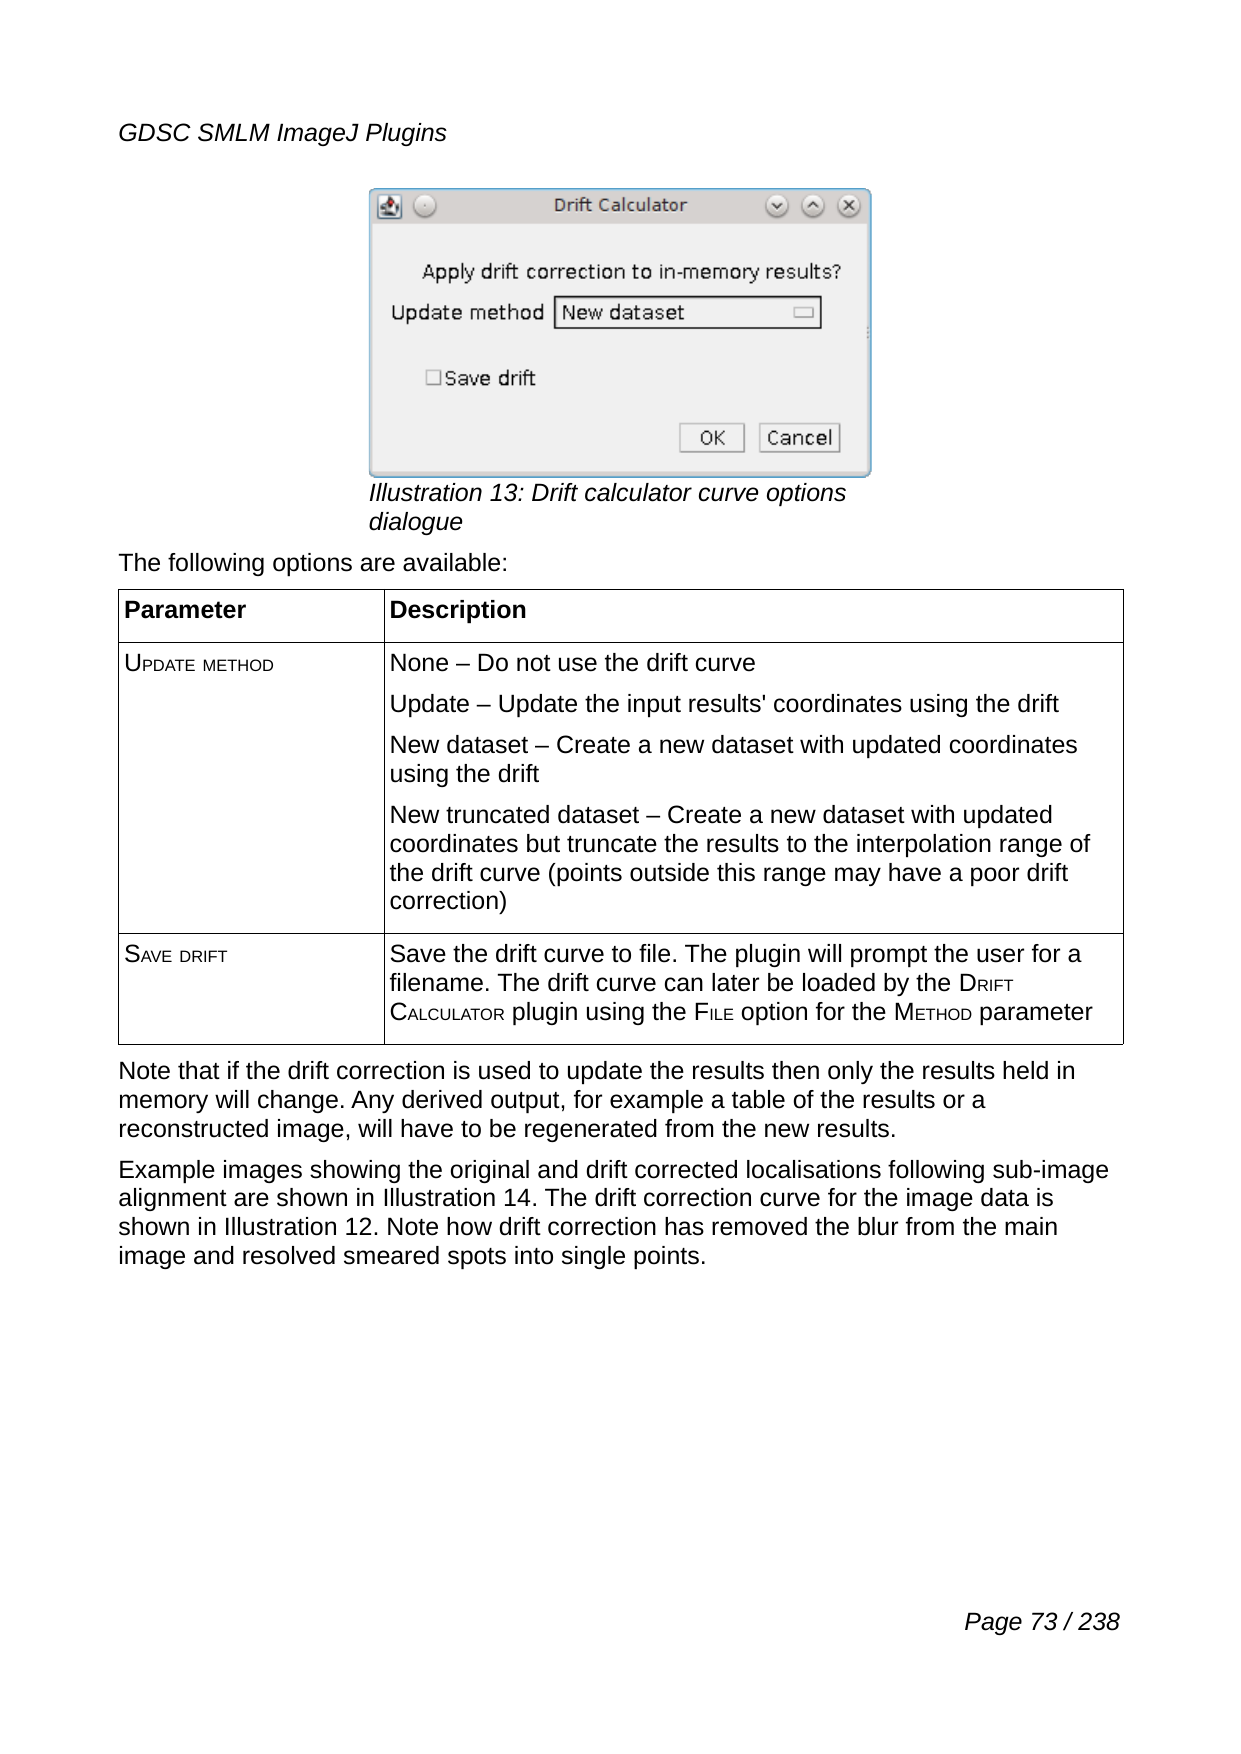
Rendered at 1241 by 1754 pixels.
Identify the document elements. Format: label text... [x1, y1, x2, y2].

table_header Parameter [119, 590, 384, 642]
table_cell Save the drift curve to file. The plugin will prompt the user for a filename. The drift curve can later be loaded by the Drift Calculator plugin using the File option for the Method parameter [385, 934, 1123, 1043]
table_cell Update method [119, 643, 384, 933]
text Note that if the drift correction is used to update the results then only the results held in memory will change. Any derived output, for example a table of the results or a reconstructed image, will have to be regenerated from the new results. [118, 1056, 1122, 1142]
text Example images showing the original and drift corrected localisations following sub-image alignment are shown in Illustration 14. The drift correction curve for the image data is shown in Illustration 12. Note how drift correction has removed the blur from the main image and resolved smeared spots into single points. [118, 1155, 1122, 1270]
table_cell Save drift [119, 934, 384, 1043]
table_header Description [385, 590, 1123, 642]
text The following options are available: [118, 548, 1122, 576]
picture [368, 188, 872, 478]
text Illustration 13: Drift calculator curve options dialogue [369, 478, 872, 535]
table_cell None – Do not use the drift curve Update – Update the input results' coordinates using the drift New dataset – Create a new dataset with updated coordinates using the drift New truncated dataset – Create a new dataset with updated coordinates but truncate the results to the interpolation range of the drift curve (points outside this range may have a poor drift correction) [385, 643, 1123, 933]
